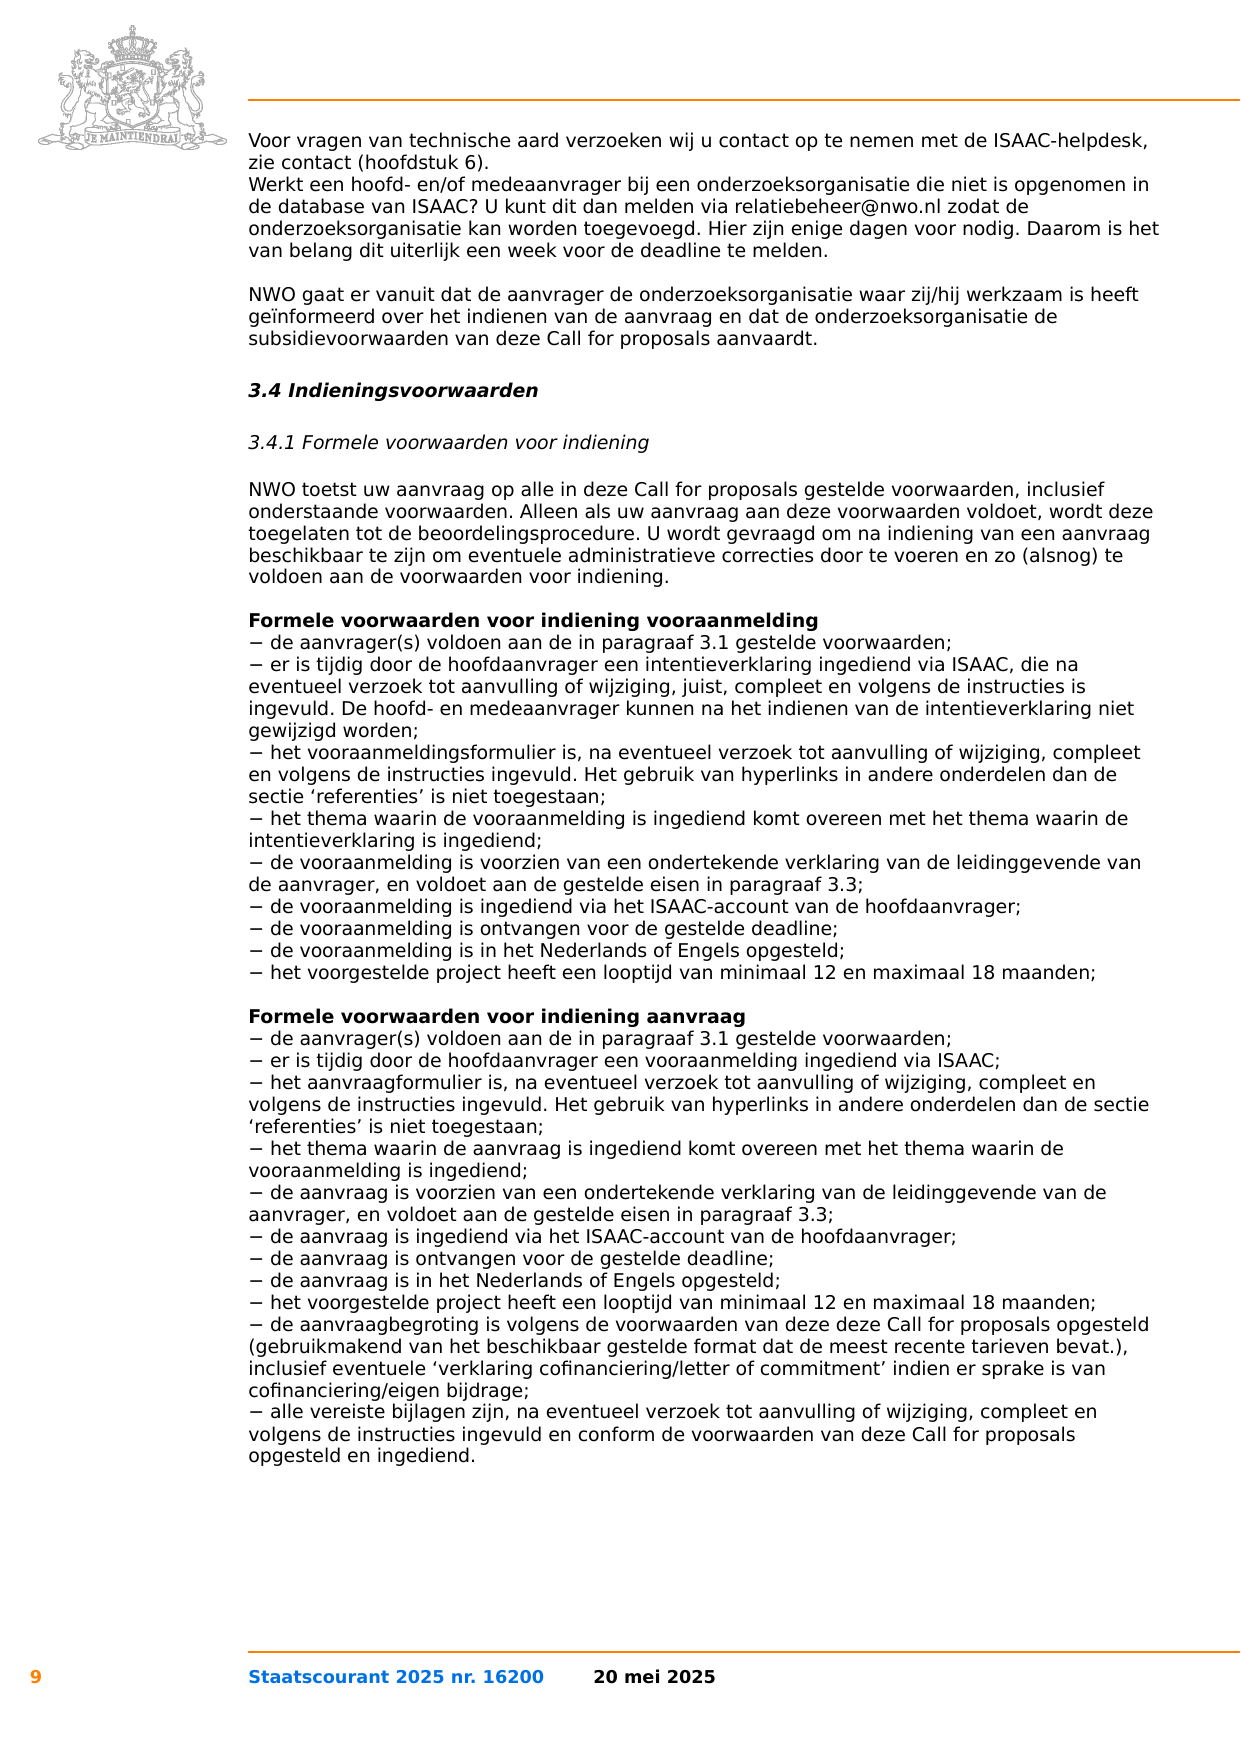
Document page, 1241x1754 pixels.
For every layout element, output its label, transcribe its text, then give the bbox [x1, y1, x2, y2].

text Werkt een hoofd- en/of medeaanvrager bij een onderzoeksorganisatie die niet is opgenomen in de database van ISAAC? U kunt dit dan melden via relatiebeheer@nwo.nl zodat de onderzoeksorganisatie kan worden toegevoegd. Hier zijn enige dagen voor nodig. Daarom is het van belang dit uiterlijk een week voor de deadline te melden. [248, 174, 1163, 262]
text − de aanvraag is ingediend via het ISAAC-account van de hoofdaanvrager; [248, 1226, 1163, 1248]
text − de aanvraag is ontvangen voor de gestelde deadline; [248, 1248, 1163, 1269]
subtitle 3.4 Indieningsvoorwaarden [248, 379, 1163, 402]
text NWO toetst uw aanvraag op alle in deze Call for proposals gestelde voorwaarden, inclusief onderstaande voorwaarden. Alleen als uw aanvraag aan deze voorwaarden voldoet, wordt deze toegelaten tot de beoordelingsprocedure. U wordt gevraagd om na indiening van een aanvraag beschikbaar te zijn om eventuele administratieve correcties door te voeren en zo (alsnog) te voldoen aan de voorwaarden voor indiening. [248, 478, 1163, 588]
text − het voorgestelde project heeft een looptijd van minimaal 12 en maximaal 18 maanden; [248, 962, 1163, 984]
text − het aanvraagformulier is, na eventueel verzoek tot aanvulling of wijziging, compleet en volgens de instructies ingevuld. Het gebruik van hyperlinks in andere onderdelen dan de sectie ‘referenties’ is niet toegestaan; [248, 1072, 1163, 1138]
text − alle vereiste bijlagen zijn, na eventueel verzoek tot aanvulling of wijziging, compleet en volgens de instructies ingevuld en conform de voorwaarden van deze Call for proposals opgesteld en ingediend. [248, 1401, 1163, 1467]
subtitle Formele voorwaarden voor indiening vooraanmelding [248, 610, 1163, 632]
text − het thema waarin de aanvraag is ingediend komt overeen met het thema waarin de vooraanmelding is ingediend; [248, 1138, 1163, 1182]
text − de aanvrager(s) voldoen aan de in paragraaf 3.1 gestelde voorwaarden; [248, 632, 1163, 654]
text NWO gaat er vanuit dat de aanvrager de onderzoeksorganisatie waar zij/hij werkzaam is heeft geïnformeerd over het indienen van de aanvraag en dat de onderzoeksorganisatie de subsidievoorwaarden van deze Call for proposals aanvaardt. [248, 284, 1163, 349]
text Voor vragen van technische aard verzoeken wij u contact op te nemen met de ISAAC-helpdesk, zie contact (hoofdstuk 6). [248, 130, 1163, 174]
text − de vooraanmelding is voorzien van een ondertekende verklaring van de leidinggevende van de aanvrager, en voldoet aan de gestelde eisen in paragraaf 3.3; [248, 852, 1163, 896]
text − de vooraanmelding is in het Nederlands of Engels opgesteld; [248, 940, 1163, 962]
picture [38, 25, 227, 150]
text − er is tijdig door de hoofdaanvrager een vooraanmelding ingediend via ISAAC; [248, 1050, 1163, 1072]
text − het thema waarin de vooraanmelding is ingediend komt overeen met het thema waarin de intentieverklaring is ingediend; [248, 808, 1163, 852]
text − er is tijdig door de hoofdaanvrager een intentieverklaring ingediend via ISAAC, die na eventueel verzoek tot aanvulling of wijziging, juist, compleet en volgens de instructies is ingevuld. De hoofd- en medeaanvrager kunnen na het indienen van de intentieverklaring niet gewijzigd worden; [248, 654, 1163, 742]
text − het voorgestelde project heeft een looptijd van minimaal 12 en maximaal 18 maanden; [248, 1292, 1163, 1313]
text − de aanvraagbegroting is volgens de voorwaarden van deze deze Call for proposals opgesteld (gebruikmakend van het beschikbaar gestelde format dat de meest recente tarieven bevat.), inclusief eventuele ‘verklaring cofinanciering/letter of commitment’ indien er sprake is van cofinanciering/eigen bijdrage; [248, 1313, 1163, 1401]
subtitle 3.4.1 Formele voorwaarden voor indiening [248, 432, 1163, 453]
text − de vooraanmelding is ontvangen voor de gestelde deadline; [248, 918, 1163, 940]
subtitle Formele voorwaarden voor indiening aanvraag [248, 1006, 1163, 1028]
text − de aanvraag is voorzien van een ondertekende verklaring van de leidinggevende van de aanvrager, en voldoet aan de gestelde eisen in paragraaf 3.3; [248, 1182, 1163, 1226]
text − het vooraanmeldingsformulier is, na eventueel verzoek tot aanvulling of wijziging, compleet en volgens de instructies ingevuld. Het gebruik van hyperlinks in andere onderdelen dan de sectie ‘referenties’ is niet toegestaan; [248, 742, 1163, 808]
text − de aanvraag is in het Nederlands of Engels opgesteld; [248, 1269, 1163, 1292]
text − de vooraanmelding is ingediend via het ISAAC-account van de hoofdaanvrager; [248, 896, 1163, 918]
text − de aanvrager(s) voldoen aan de in paragraaf 3.1 gestelde voorwaarden; [248, 1028, 1163, 1050]
